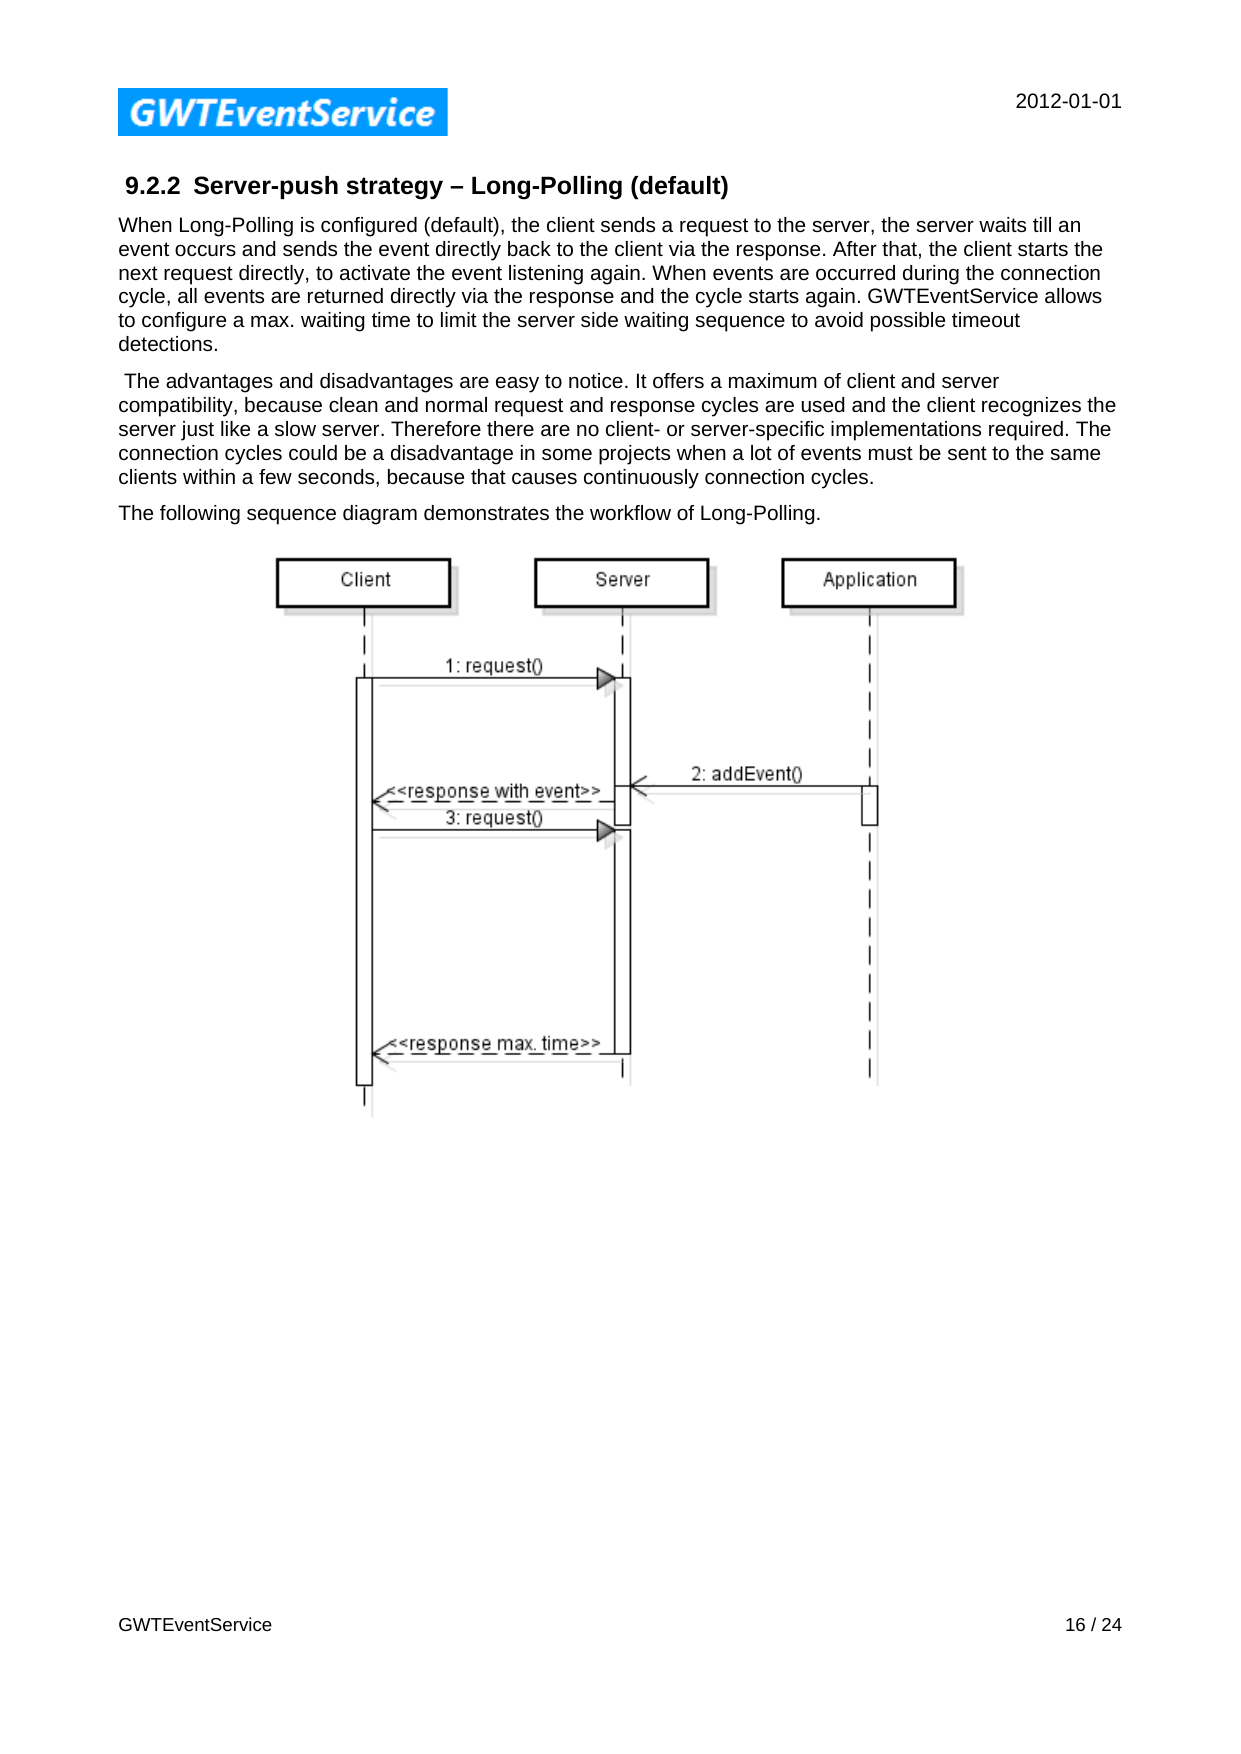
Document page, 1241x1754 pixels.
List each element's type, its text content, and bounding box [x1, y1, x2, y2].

text The advantages and disadvantages are easy to notice. It offers a maximum of client and server compatibility, because clean and normal request and response cycles are used and the client recognizes the server just like a slow server. Therefore there are no client- or server-specific implementations required. The connection cycles could be a disadvantage in some projects when a lot of events must be sent to the same clients within a few seconds, because that causes continuously connection cycles. [118, 369, 1122, 488]
picture [118, 88, 448, 136]
picture [270, 553, 970, 1124]
text When Long-Polling is configured (default), the client sends a request to the server, the server waits till an event occurs and sends the event directly back to the client via the response. After that, the client starts the next request directly, to activate the event listening again. When events are occurred during the connection cycle, all events are returned directly via the response and the cycle starts again. GWTEventService allows to configure a max. waiting time to limit the server side waiting sequence to avoid possible timeout detections. [118, 212, 1122, 356]
text The following sequence diagram demonstrates the workflow of Long-Polling. [118, 501, 1122, 525]
subtitle Server-push strategy – Long-Polling (default) [118, 171, 1122, 200]
